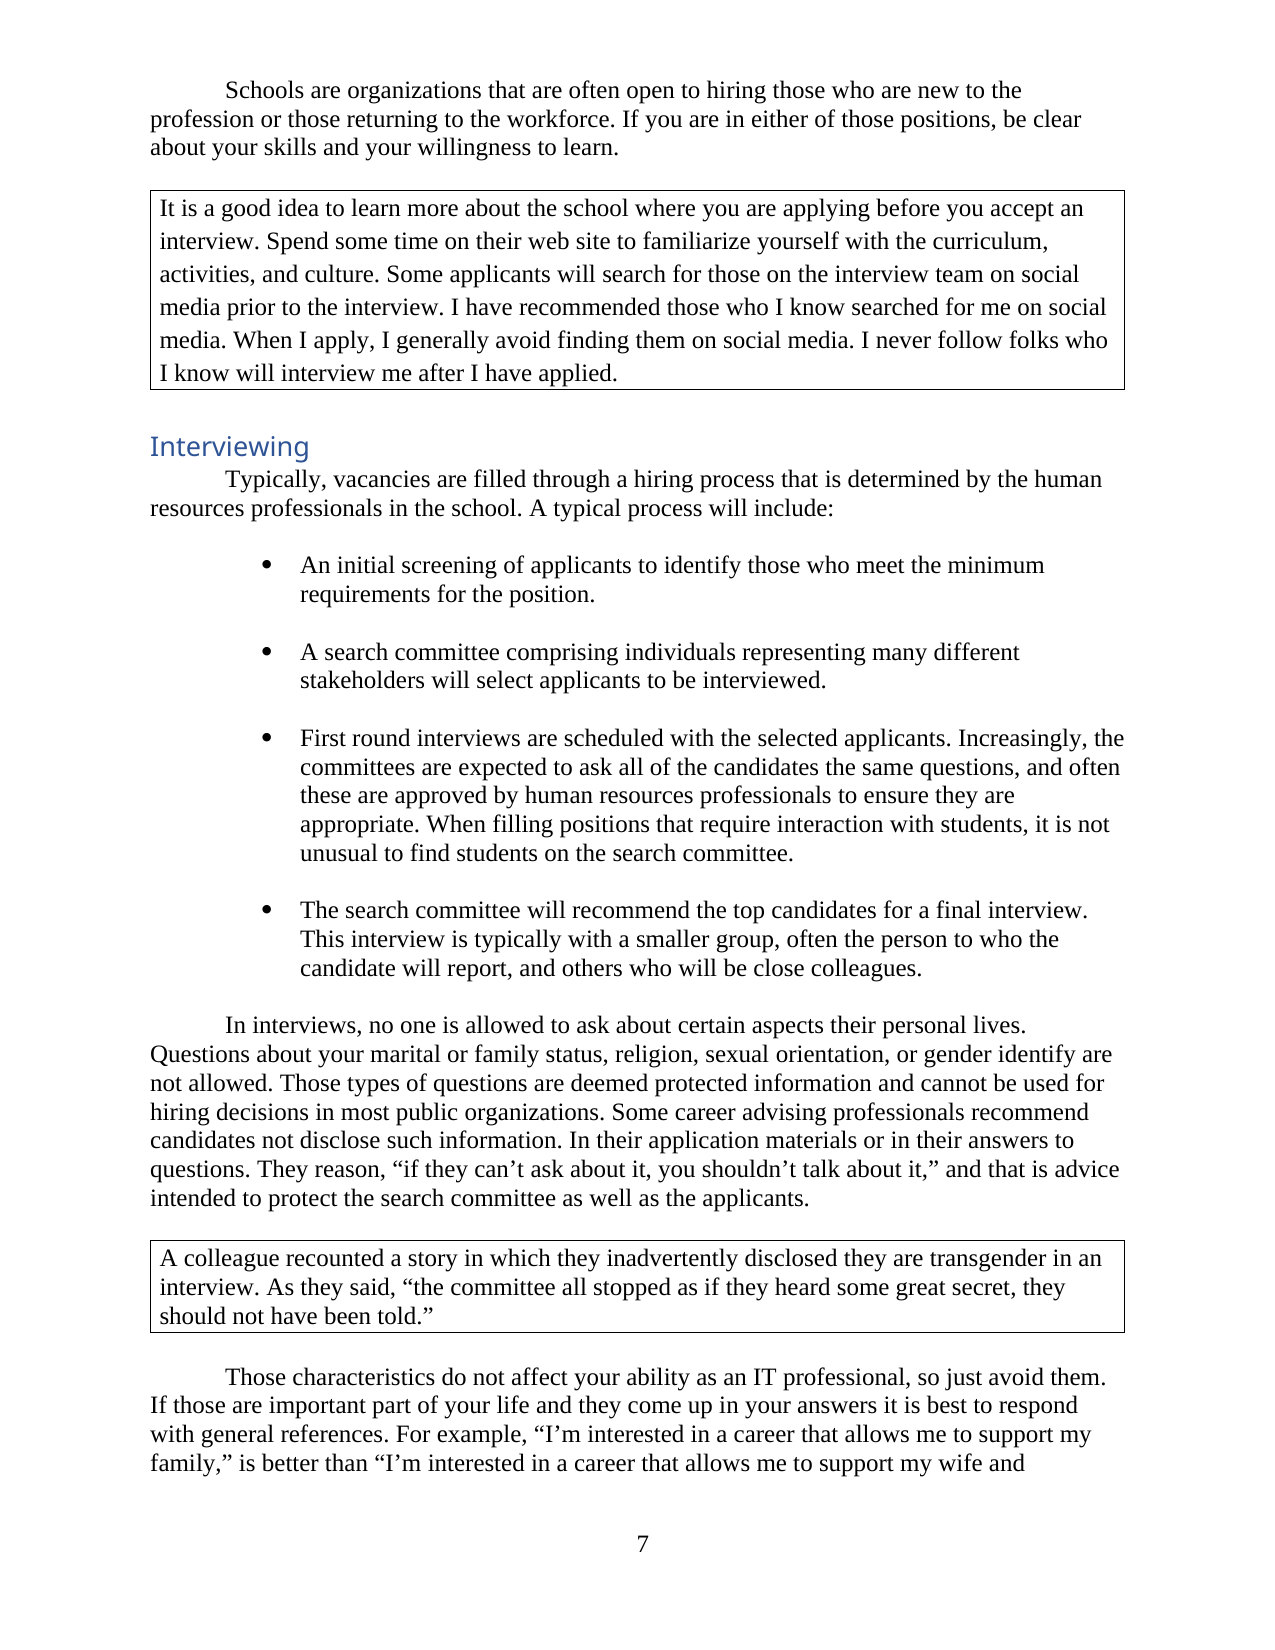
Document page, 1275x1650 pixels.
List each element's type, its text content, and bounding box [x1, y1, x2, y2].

list An initial screening of applicants to identify those who meet the minimum requirements for the position. [262, 550, 1125, 637]
text In interviews, no one is allowed to ask about certain aspects their personal lives. Questions about your marital or family status, religion, sexual orientation, or gender identify are not allowed. Those types of questions are deemed protected information and cannot be used for hiring decisions in most public organizations. Some career advising professionals recommend candidates not disclose such information. In their application materials or in their answers to questions. They reason, “if they can’t ask about it, you shouldn’t talk about it,” and that is advice intended to protect the search committee as well as the applicants. [150, 1010, 1125, 1212]
text It is a good idea to learn more about the school where you are applying before you accept an interview. Spend some time on their web site to familiarize yourself with the curriculum, activities, and culture. Some applicants will search for those on the interview team on social media prior to the interview. I have recommended those who I know searched for me on social media. When I apply, I generally avoid finding them on social media. I never follow folks who I know will interview me after I have applied. [151, 191, 1124, 389]
list A search committee comprising individuals representing many different stakeholders will select applicants to be interviewed. [262, 637, 1125, 723]
list The search committee will recommend the top candidates for a final interview. This interview is typically with a smaller group, often the person to who the candidate will report, and others who will be close colleagues. [262, 895, 1125, 982]
list First round interviews are scheduled with the selected applicants. Increasingly, the committees are expected to ask all of the candidates the same questions, and often these are approved by human resources professionals to ensure they are appropriate. When filling positions that require interaction with students, it is not unusual to find students on the search committee. [262, 723, 1125, 895]
text Schools are organizations that are often open to hiring those who are new to the profession or those returning to the workforce. If you are in either of those positions, be clear about your skills and your willingness to learn. [150, 75, 1125, 161]
text Those characteristics do not affect your ability as an IT professional, so just avoid them. If those are important part of your life and they come up in your answers it is best to respond with general references. For example, “I’m interested in a career that allows me to support my family,” is better than “I’m interested in a career that allows me to support my wife and [150, 1362, 1125, 1477]
subtitle Interviewing [150, 427, 1125, 464]
text A colleague recounted a story in which they inadvertently disclosed they are transgender in an interview. As they said, “the committee all stopped as if they heard some great secret, they should not have been told.” [151, 1241, 1124, 1332]
text Typically, vacancies are filled through a hiring process that is determined by the human resources professionals in the school. A typical process will include: [150, 464, 1125, 522]
